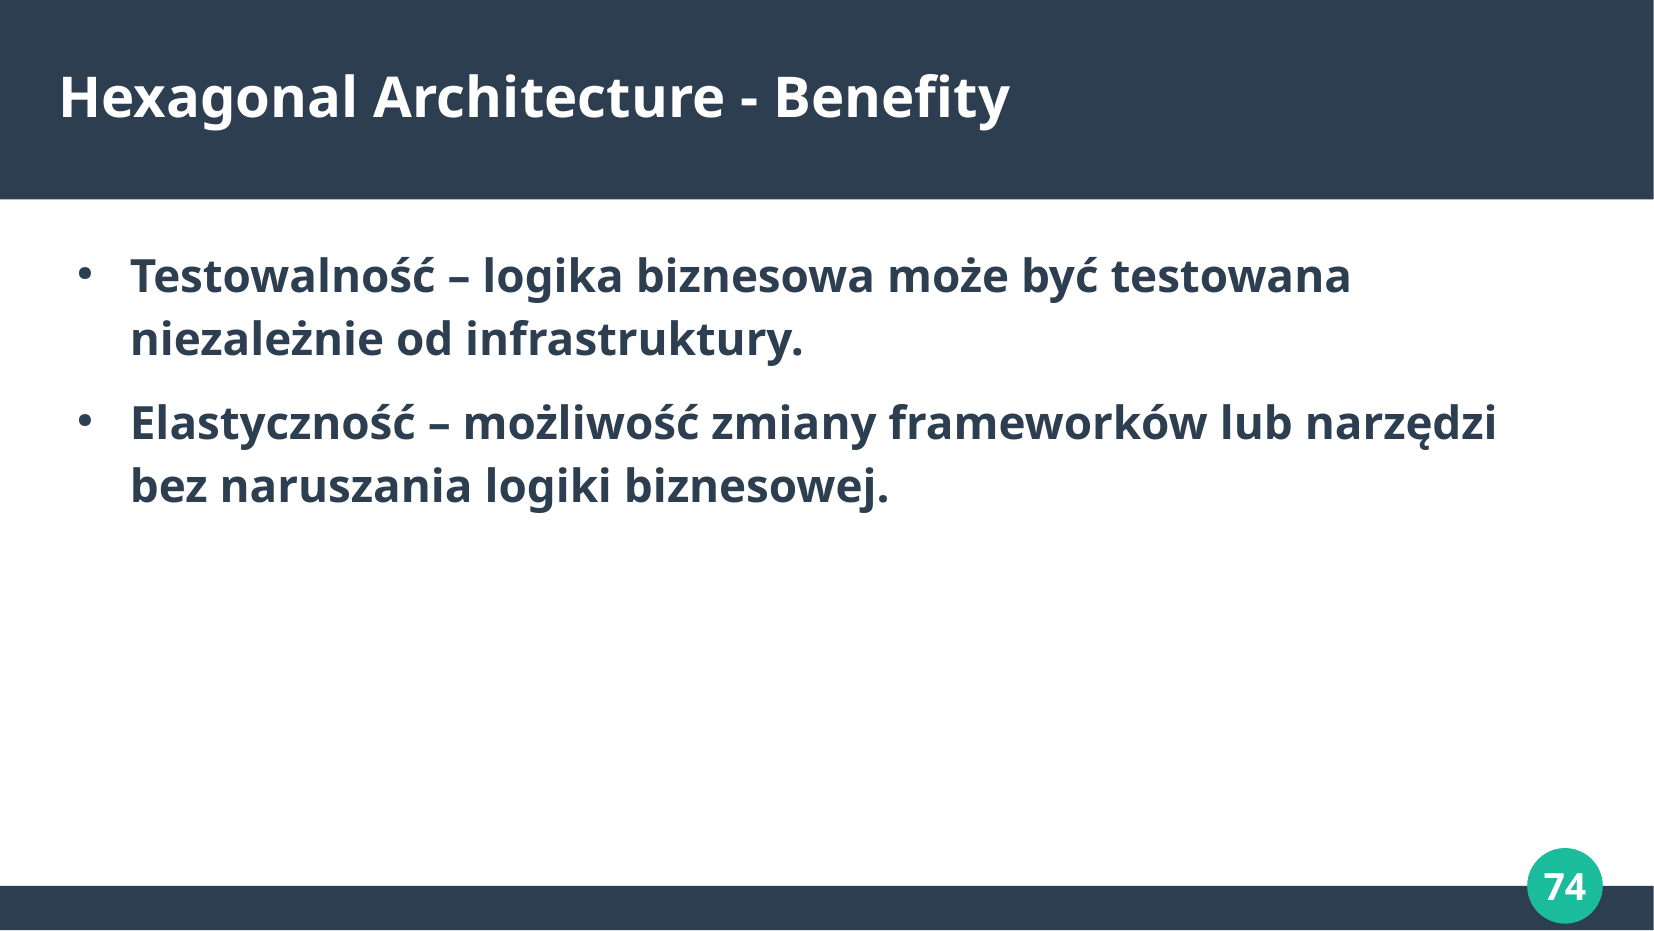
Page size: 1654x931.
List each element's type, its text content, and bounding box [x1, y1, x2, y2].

title Hexagonal Architecture - Benefity [59, 37, 1595, 156]
list Testowalność – logika biznesowa może być testowana niezależnie od infrastruktury. Elastyczność – możliwość zmiany frameworków lub narzędzi bez naruszania logiki biznesowej. [59, 243, 1538, 864]
